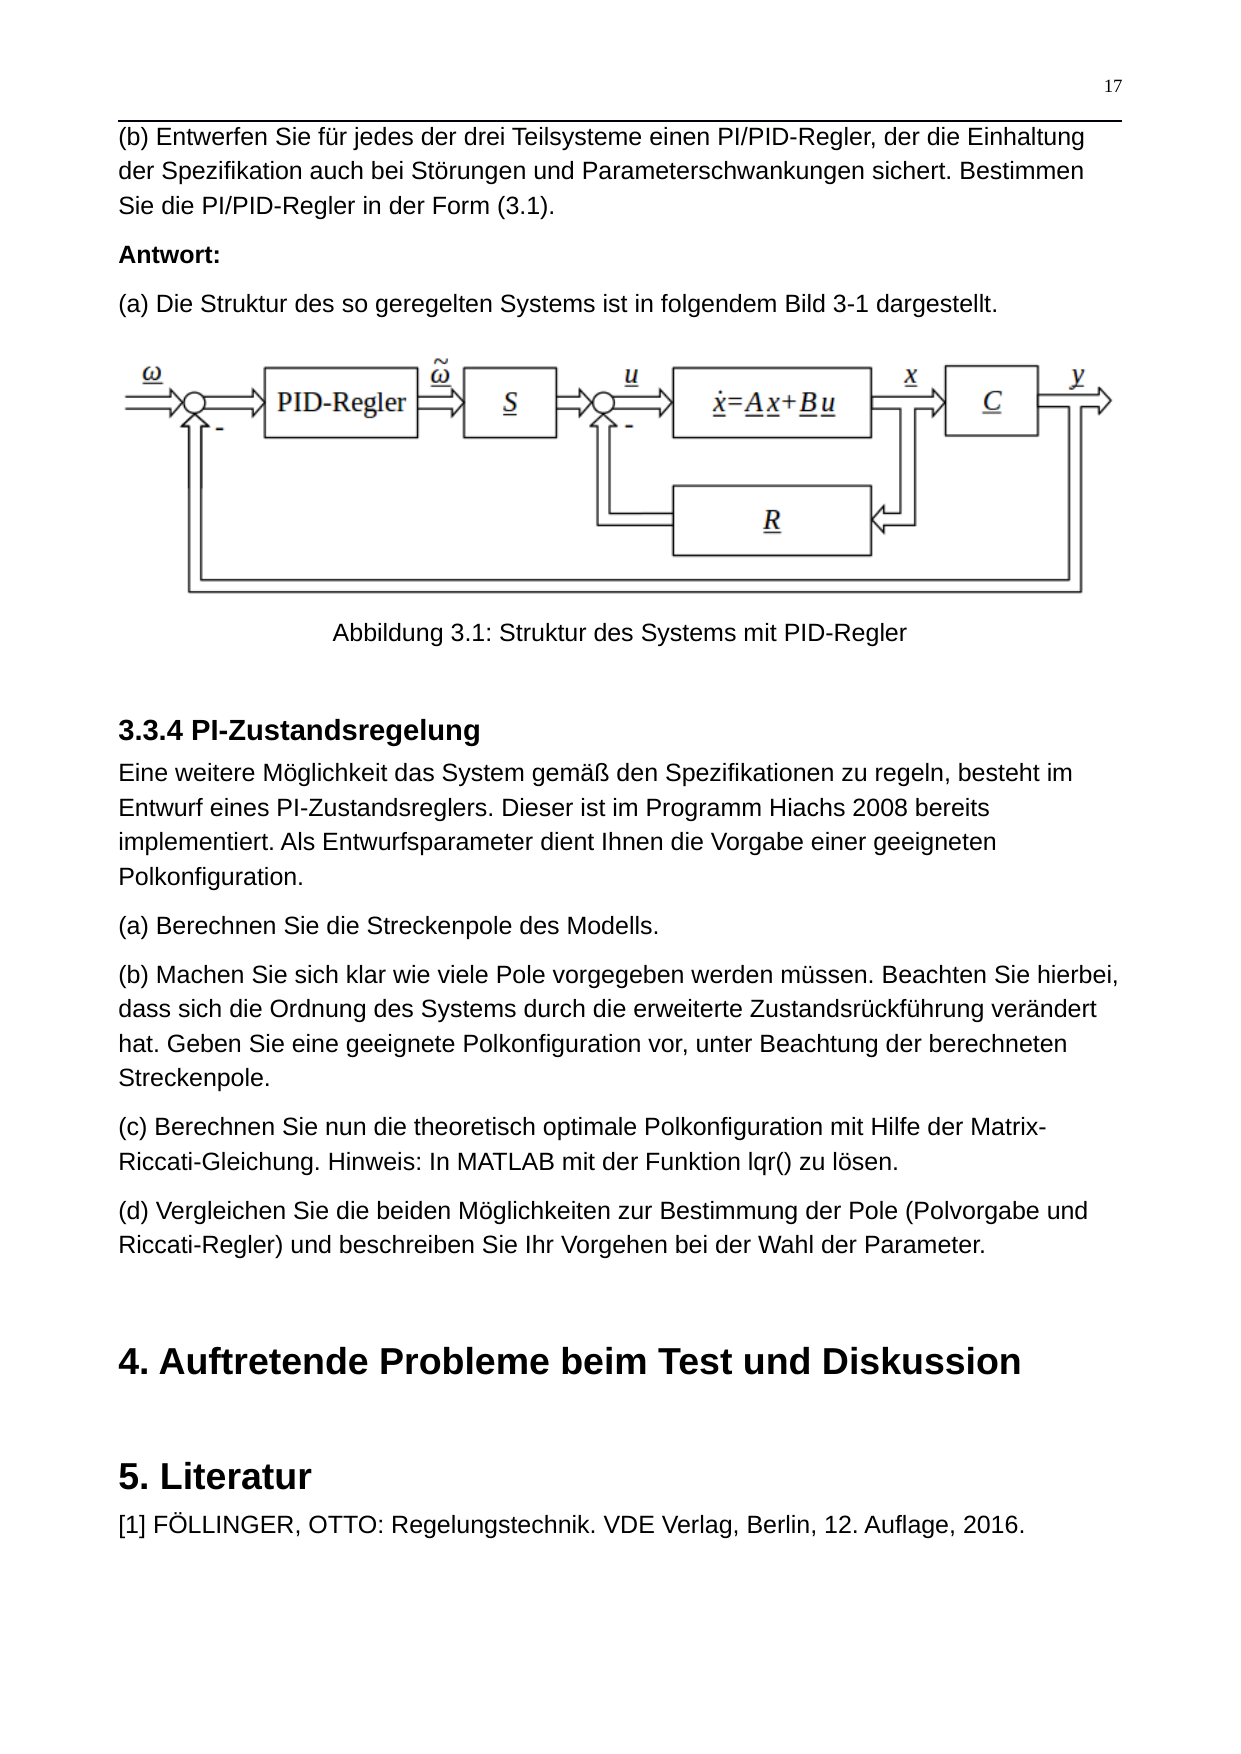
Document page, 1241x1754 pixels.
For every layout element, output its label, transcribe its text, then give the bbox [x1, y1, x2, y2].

text (b) Entwerfen Sie für jedes der drei Teilsysteme einen PI/PID-Regler, der die Einhaltung der Spezifikation auch bei Störungen und Parameterschwankungen sichert. Bestimmen Sie die PI/PID-Regler in der Form (3.1). [118, 122, 1122, 219]
text Antwort: [118, 240, 1122, 268]
title 3.3.4 PI-Zustandsregelung [118, 713, 1122, 746]
text Eine weitere Möglichkeit das System gemäß den Spezifikationen zu regeln, besteht im Entwurf eines PI-Zustandsreglers. Dieser ist im Programm Hiachs 2008 bereits implementiert. Als Entwurfsparameter dient Ihnen die Vorgabe einer geeigneten Polkonfiguration. [118, 758, 1122, 890]
text (a) Die Struktur des so geregelten Systems ist in folgendem Bild 3-1 dargestellt. [118, 289, 1122, 318]
text (b) Machen Sie sich klar wie viele Pole vorgegeben werden müssen. Beachten Sie hierbei, dass sich die Ordnung des Systems durch die erweiterte Zustandsrückführung verändert hat. Geben Sie eine geeignete Polkonfiguration vor, unter Beachtung der berechneten Streckenpole. [118, 960, 1122, 1092]
text Abbildung 3.1: Struktur des Systems mit PID-Regler [118, 613, 1122, 647]
text (c) Berechnen Sie nun die theoretisch optimale Polkonfiguration mit Hilfe der Matrix-Riccati-Gleichung. Hinweis: In MATLAB mit der Funktion lqr() zu lösen. [118, 1112, 1122, 1176]
title 5. Literatur [118, 1454, 1122, 1497]
text (d) Vergleichen Sie die beiden Möglichkeiten zur Bestimmung der Pole (Polvorgabe und Riccati-Regler) und beschreiben Sie Ihr Vorgehen bei der Wahl der Parameter. [118, 1196, 1122, 1259]
text [1] FÖLLINGER, OTTO: Regelungstechnik. VDE Verlag, Berlin, 12. Auflage, 2016. [118, 1509, 1122, 1538]
picture [118, 337, 1123, 613]
title 4. Auftretende Probleme beim Test und Diskussion [118, 1339, 1122, 1382]
text (a) Berechnen Sie die Streckenpole des Modells. [118, 911, 1122, 939]
